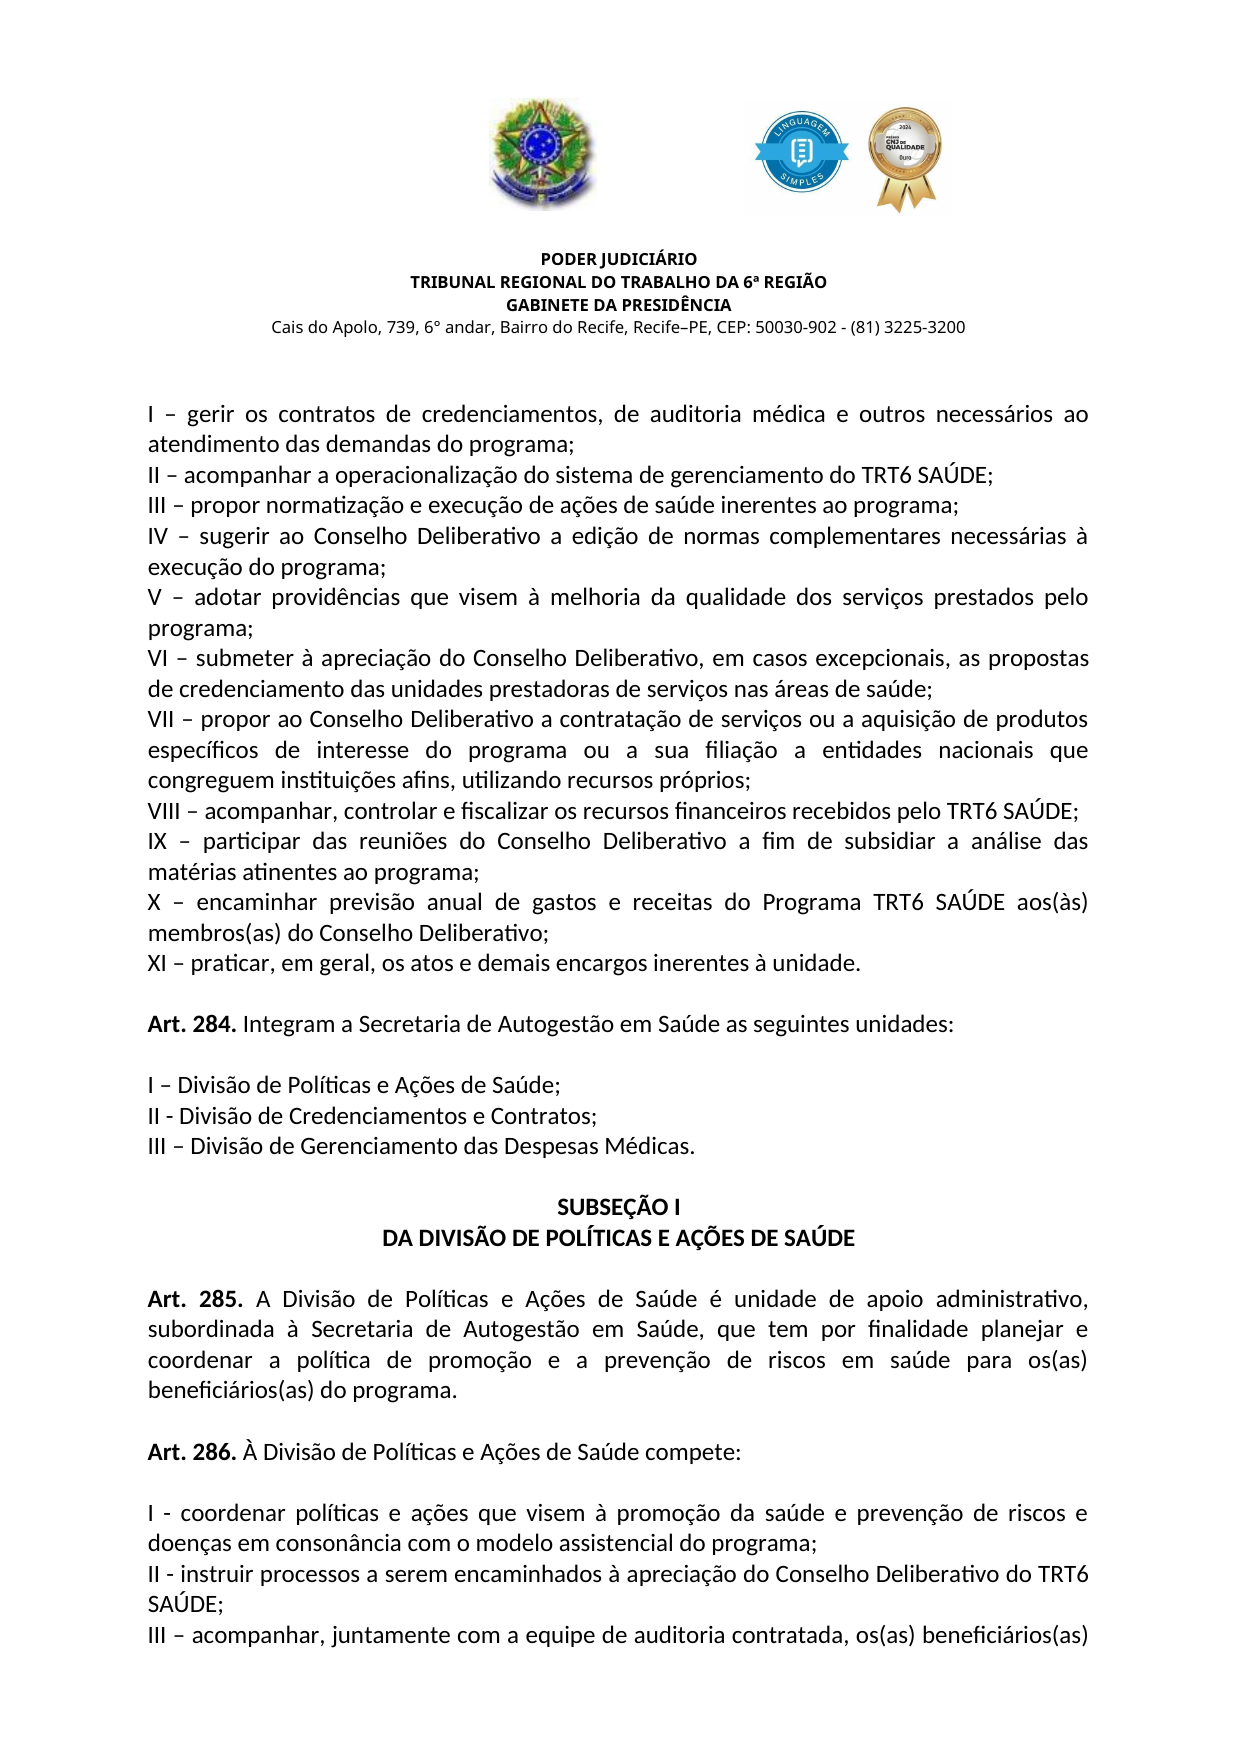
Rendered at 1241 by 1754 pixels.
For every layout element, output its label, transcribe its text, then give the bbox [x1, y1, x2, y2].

text I – gerir os contratos de credenciamentos, de auditoria médica e outros necessários ao atendimento das demandas do programa; [147, 398, 1090, 459]
text III – acompanhar, juntamente com a equipe de auditoria contratada, os(as) beneficiários(as) [147, 1619, 1090, 1649]
text X – encaminhar previsão anual de gastos e receitas do Programa TRT6 SAÚDE aos(às) membros(as) do Conselho Deliberativo; [147, 886, 1090, 947]
text Art. 284. Integram a Secretaria de Autogestão em Saúde as seguintes unidades: [147, 1008, 1090, 1039]
text I – Divisão de Políticas e Ações de Saúde; [147, 1069, 1090, 1100]
text SUBSEÇÃO I [147, 1192, 1090, 1222]
text VIII – acompanhar, controlar e fiscalizar os recursos financeiros recebidos pelo TRT6 SAÚDE; [147, 795, 1090, 825]
text II - Divisão de Credenciamentos e Contratos; [147, 1100, 1090, 1131]
text I - coordenar políticas e ações que visem à promoção da saúde e prevenção de riscos e doenças em consonância com o modelo assistencial do programa; [147, 1497, 1090, 1558]
text III – Divisão de Gerenciamento das Despesas Médicas. [147, 1131, 1090, 1161]
text II – acompanhar a operacionalização do sistema de gerenciamento do TRT6 SAÚDE; [147, 459, 1090, 489]
text DA DIVISÃO DE POLÍTICAS E AÇÕES DE SAÚDE [147, 1222, 1090, 1253]
text XI – praticar, em geral, os atos e demais encargos inerentes à unidade. [147, 947, 1090, 978]
text III – propor normatização e execução de ações de saúde inerentes ao programa; [147, 489, 1090, 520]
text VI – submeter à apreciação do Conselho Deliberativo, em casos excepcionais, as propostas de credenciamento das unidades prestadoras de serviços nas áreas de saúde; [147, 642, 1090, 703]
text Art. 285. A Divisão de Políticas e Ações de Saúde é unidade de apoio administrativo, subordinada à Secretaria de Autogestão em Saúde, que tem por finalidade planejar e coordenar a política de promoção e a prevenção de riscos em saúde para os(as) beneficiários(as) do programa. [147, 1283, 1090, 1405]
text IX – participar das reuniões do Conselho Deliberativo a fim de subsidiar a análise das matérias atinentes ao programa; [147, 825, 1090, 886]
text VII – propor ao Conselho Deliberativo a contratação de serviços ou a aquisição de produtos específicos de interesse do programa ou a sua filiação a entidades nacionais que congreguem instituições afins, utilizando recursos próprios; [147, 703, 1090, 795]
text IV – sugerir ao Conselho Deliberativo a edição de normas complementares necessárias à execução do programa; [147, 520, 1090, 581]
text V – adotar providências que visem à melhoria da qualidade dos serviços prestados pelo programa; [147, 581, 1090, 642]
text Art. 286. À Divisão de Políticas e Ações de Saúde compete: [147, 1436, 1090, 1466]
text II - instruir processos a serem encaminhados à apreciação do Conselho Deliberativo do TRT6 SAÚDE; [147, 1558, 1090, 1619]
